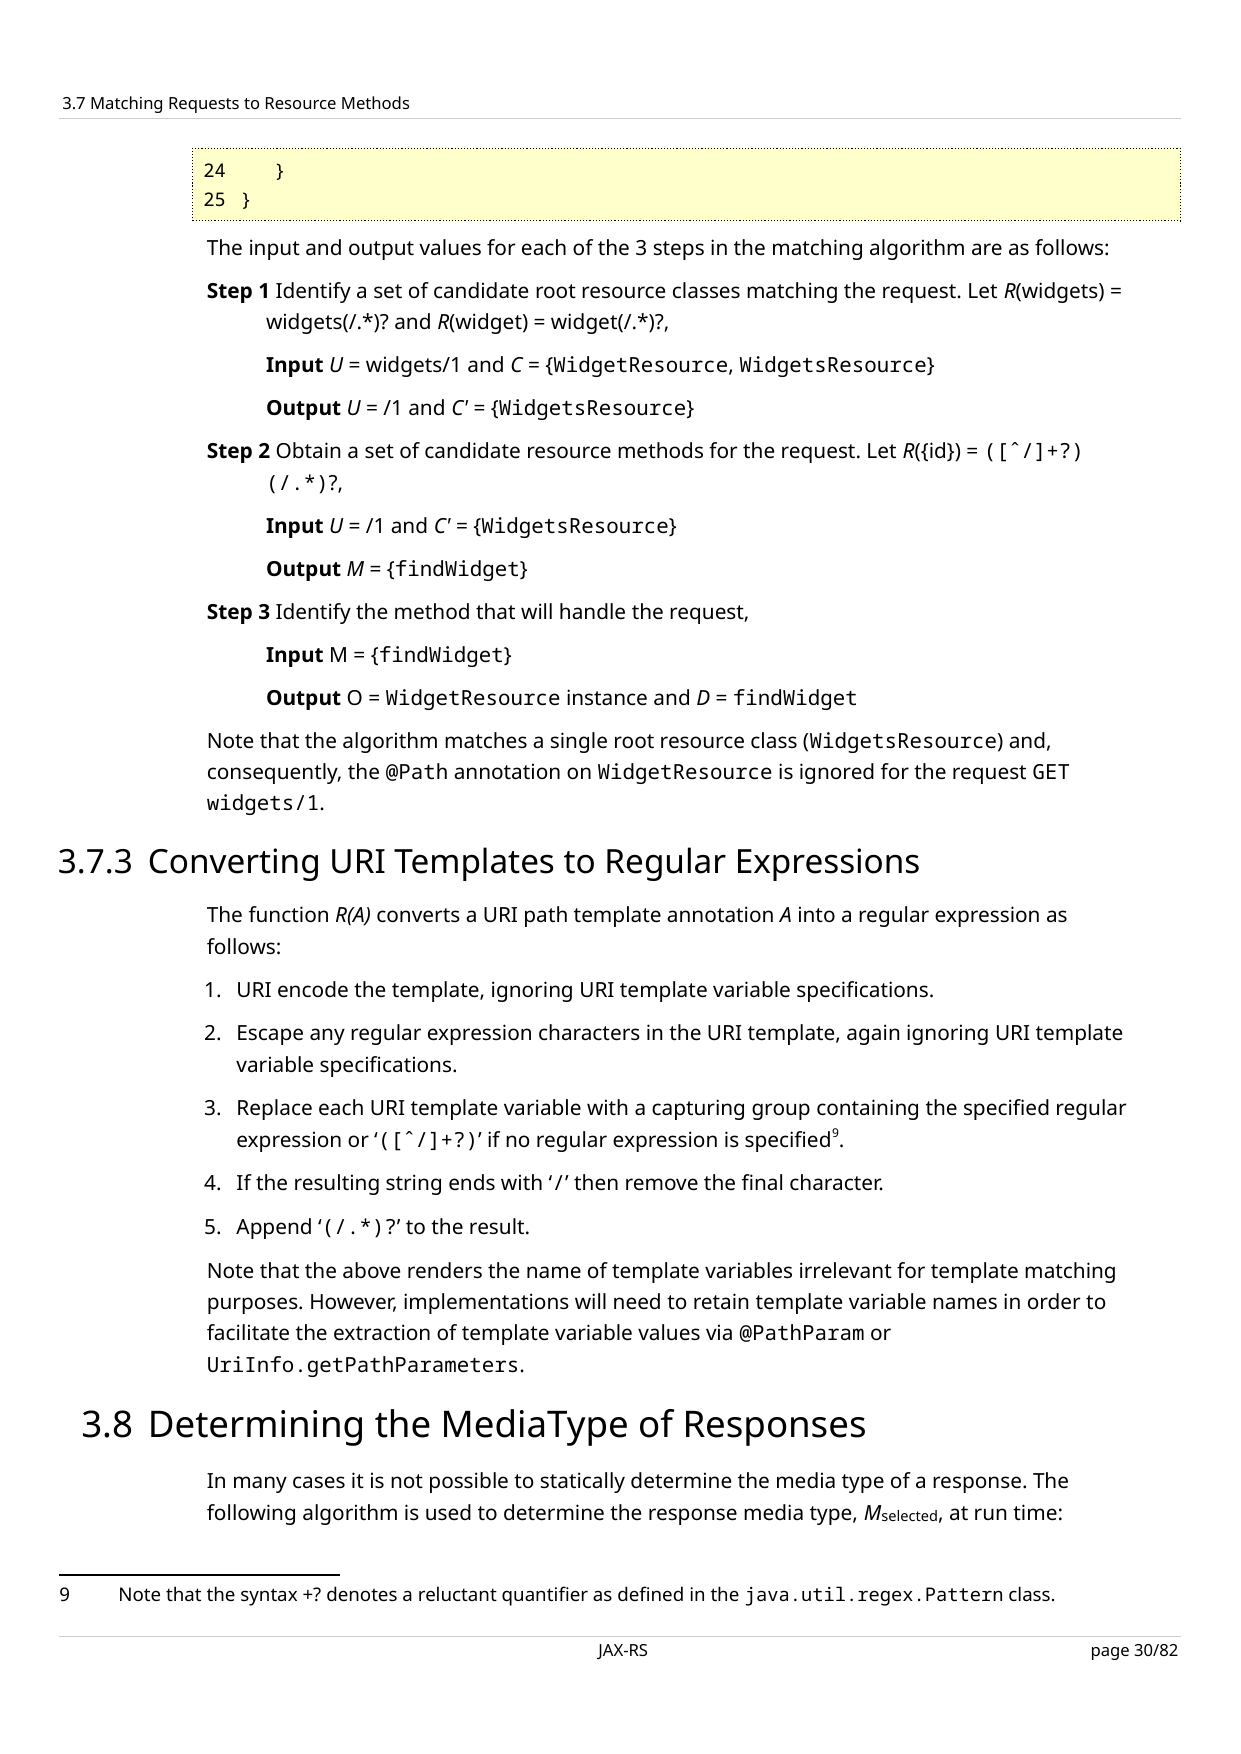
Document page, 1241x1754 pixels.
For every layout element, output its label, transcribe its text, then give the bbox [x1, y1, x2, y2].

text Note that the algorithm matches a single root resource class (WidgetsResource) and, consequently, the @Path annotation on WidgetResource is ignored for the request GET widgets/1. [207, 726, 1122, 817]
subtitle Converting URI Templates to Regular Expressions [133, 837, 1181, 883]
text Input U = /1 and C' = {WidgetsResource} [266, 511, 1122, 539]
list Note that the syntax +? denotes a reluctant quantifier as defined in the java.util.regex.Pattern class. [59, 1581, 1181, 1606]
text Input U = widgets/1 and C = {WidgetResource, WidgetsResource} [266, 351, 1122, 379]
list Escape any regular expression characters in the URI template, again ignoring URI template variable specifications. [221, 1018, 1181, 1078]
text Input M = {findWidget} [266, 640, 1122, 668]
list Append ‘(/.*)?’ to the result. [221, 1212, 1181, 1241]
text Output U = /1 and C' = {WidgetsResource} [266, 393, 1122, 422]
text Step 3 Identify the method that will handle the request, [207, 597, 1122, 625]
text The function R(A) converts a URI path template annotation A into a regular expression as follows: [207, 901, 1122, 960]
list } [192, 176, 1181, 221]
text Output M = {findWidget} [266, 554, 1122, 582]
list URI encode the template, ignoring URI template variable specifications. [221, 975, 1181, 1003]
text Step 1 Identify a set of candidate root resource classes matching the request. Let R(widgets) = widgets(/.*)? and R(widget) = widget(/.*)?, [207, 276, 1122, 336]
list If the resulting string ends with ‘/’ then remove the final character. [221, 1168, 1181, 1197]
list } [192, 147, 1181, 176]
list Replace each URI template variable with a capturing group containing the specified regular expression or ‘([ˆ/]+?)’ if no regular expression is specified. [221, 1093, 1181, 1153]
text Note that the above renders the name of template variables irrelevant for template matching purposes. However, implementations will need to retain template variable names in order to facilitate the extraction of template variable values via @PathParam or UriInfo.getPathParameters. [207, 1256, 1122, 1378]
text Output O = WidgetResource instance and D = findWidget [266, 683, 1122, 711]
text The input and output values for each of the 3 steps in the matching algorithm are as follows: [207, 233, 1122, 262]
text Step 2 Obtain a set of candidate resource methods for the request. Let R({id}) = ([ˆ/]+?)(/.*)?, [207, 437, 1122, 496]
subtitle Determining the MediaType of Responses [133, 1399, 1181, 1449]
text In many cases it is not possible to statically determine the media type of a response. The following algorithm is used to determine the response media type, Mselected, at run time: [207, 1466, 1122, 1526]
